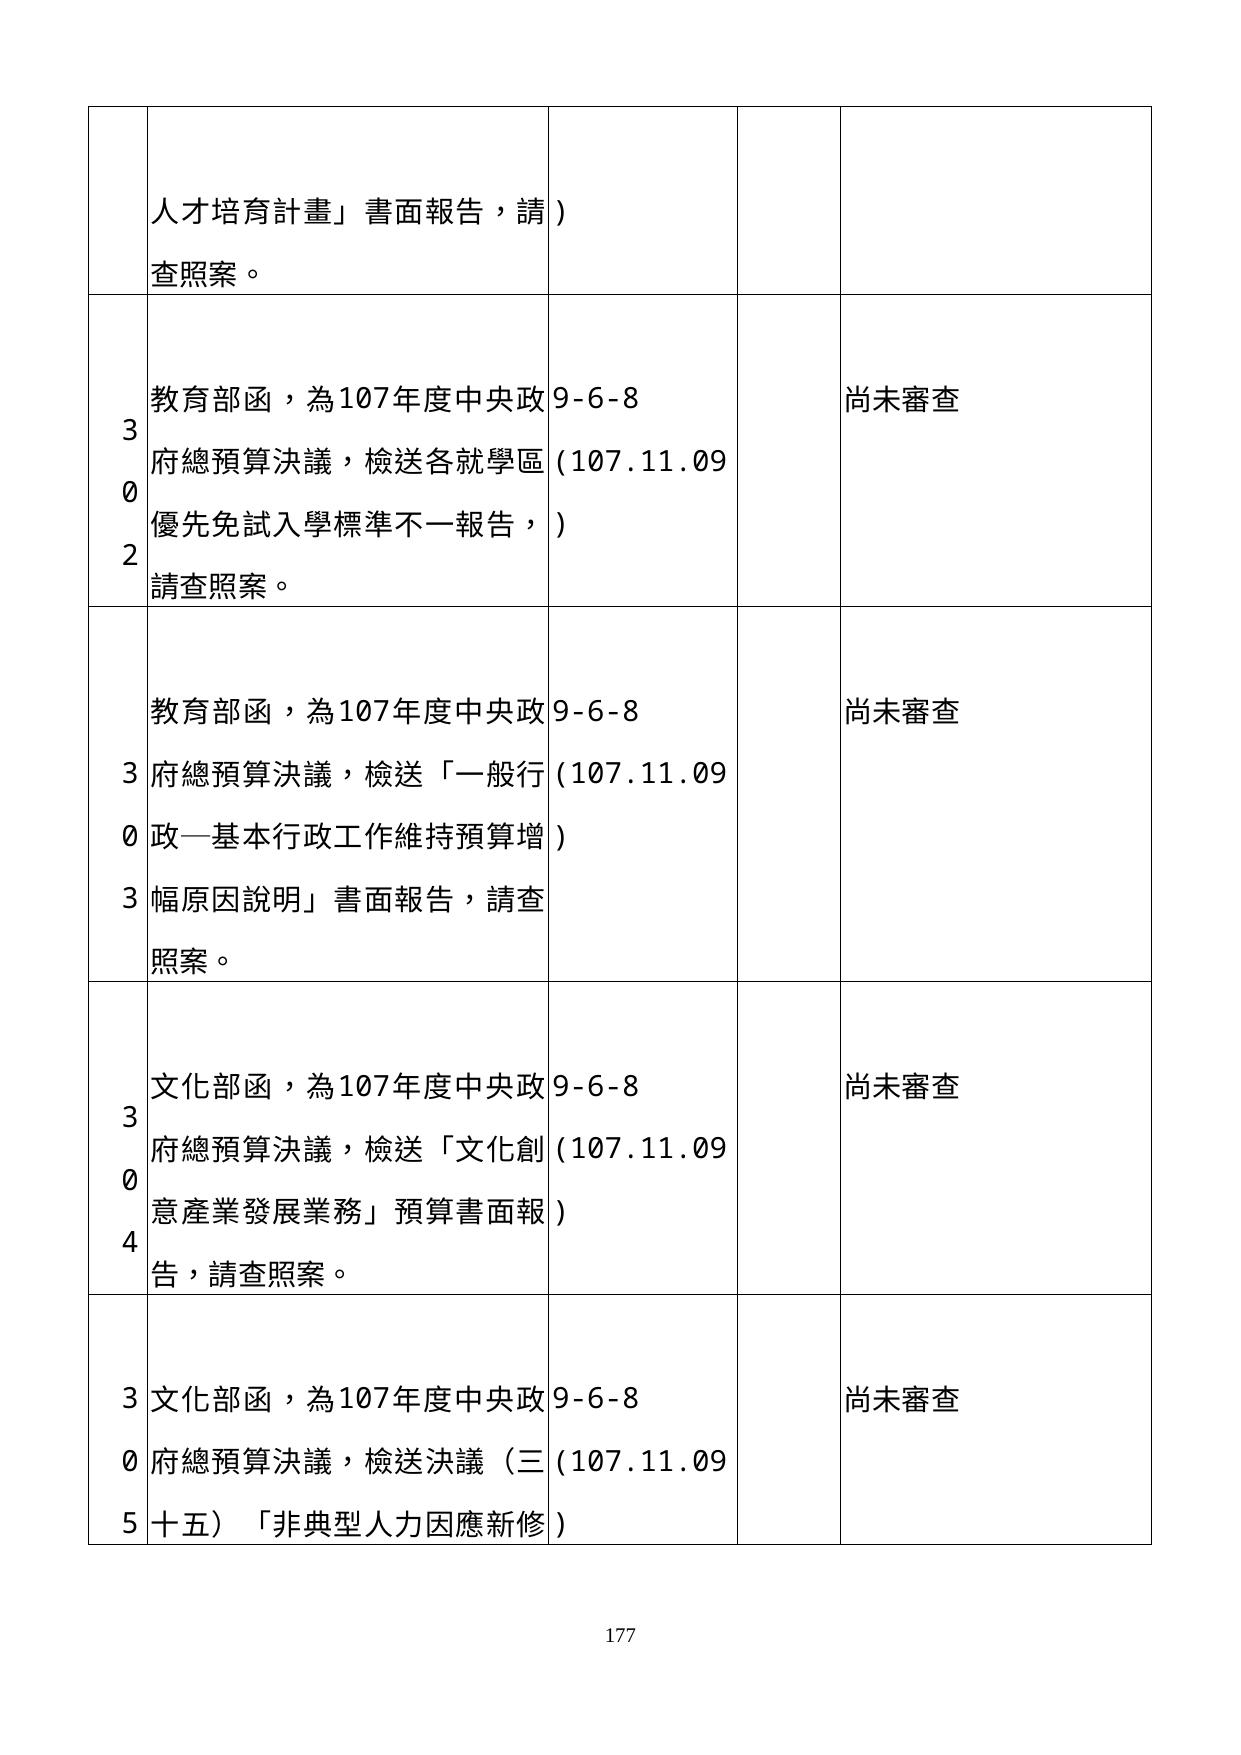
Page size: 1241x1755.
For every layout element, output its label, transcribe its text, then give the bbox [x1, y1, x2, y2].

table_cell 尚未審查 [841, 607, 1151, 981]
table_cell [89, 295, 147, 606]
table_cell [841, 107, 1151, 293]
table_cell [738, 107, 840, 293]
table_cell 人才培育計畫」書面報告，請查照案。 [148, 107, 548, 293]
table_cell 尚未審查 [841, 982, 1151, 1293]
table_cell ) [549, 107, 737, 293]
table_cell [738, 1295, 840, 1543]
table_cell [738, 295, 840, 606]
table_cell [89, 1295, 147, 1543]
table_cell 教育部函，為107年度中央政府總預算決議，檢送「一般行政─基本行政工作維持預算增幅原因說明」書面報告，請查照案。 [148, 607, 548, 981]
table_cell [89, 607, 147, 981]
table_cell 9-6-8 (107.11.09) [549, 607, 737, 981]
table_cell [89, 982, 147, 1293]
table_cell [738, 982, 840, 1293]
table_cell 文化部函，為107年度中央政府總預算決議，檢送決議（三十五）「非典型人力因應新修 [148, 1295, 548, 1543]
table_cell 9-6-8 (107.11.09) [549, 982, 737, 1293]
table_cell 文化部函，為107年度中央政府總預算決議，檢送「文化創意產業發展業務」預算書面報告，請查照案。 [148, 982, 548, 1293]
table_cell [89, 107, 147, 293]
table_cell 尚未審查 [841, 1295, 1151, 1543]
table_cell [738, 607, 840, 981]
table_cell 教育部函，為107年度中央政府總預算決議，檢送各就學區優先免試入學標準不一報告，請查照案。 [148, 295, 548, 606]
table_cell 9-6-8 (107.11.09) [549, 1295, 737, 1543]
table_cell 尚未審查 [841, 295, 1151, 606]
table_cell 9-6-8 (107.11.09) [549, 295, 737, 606]
